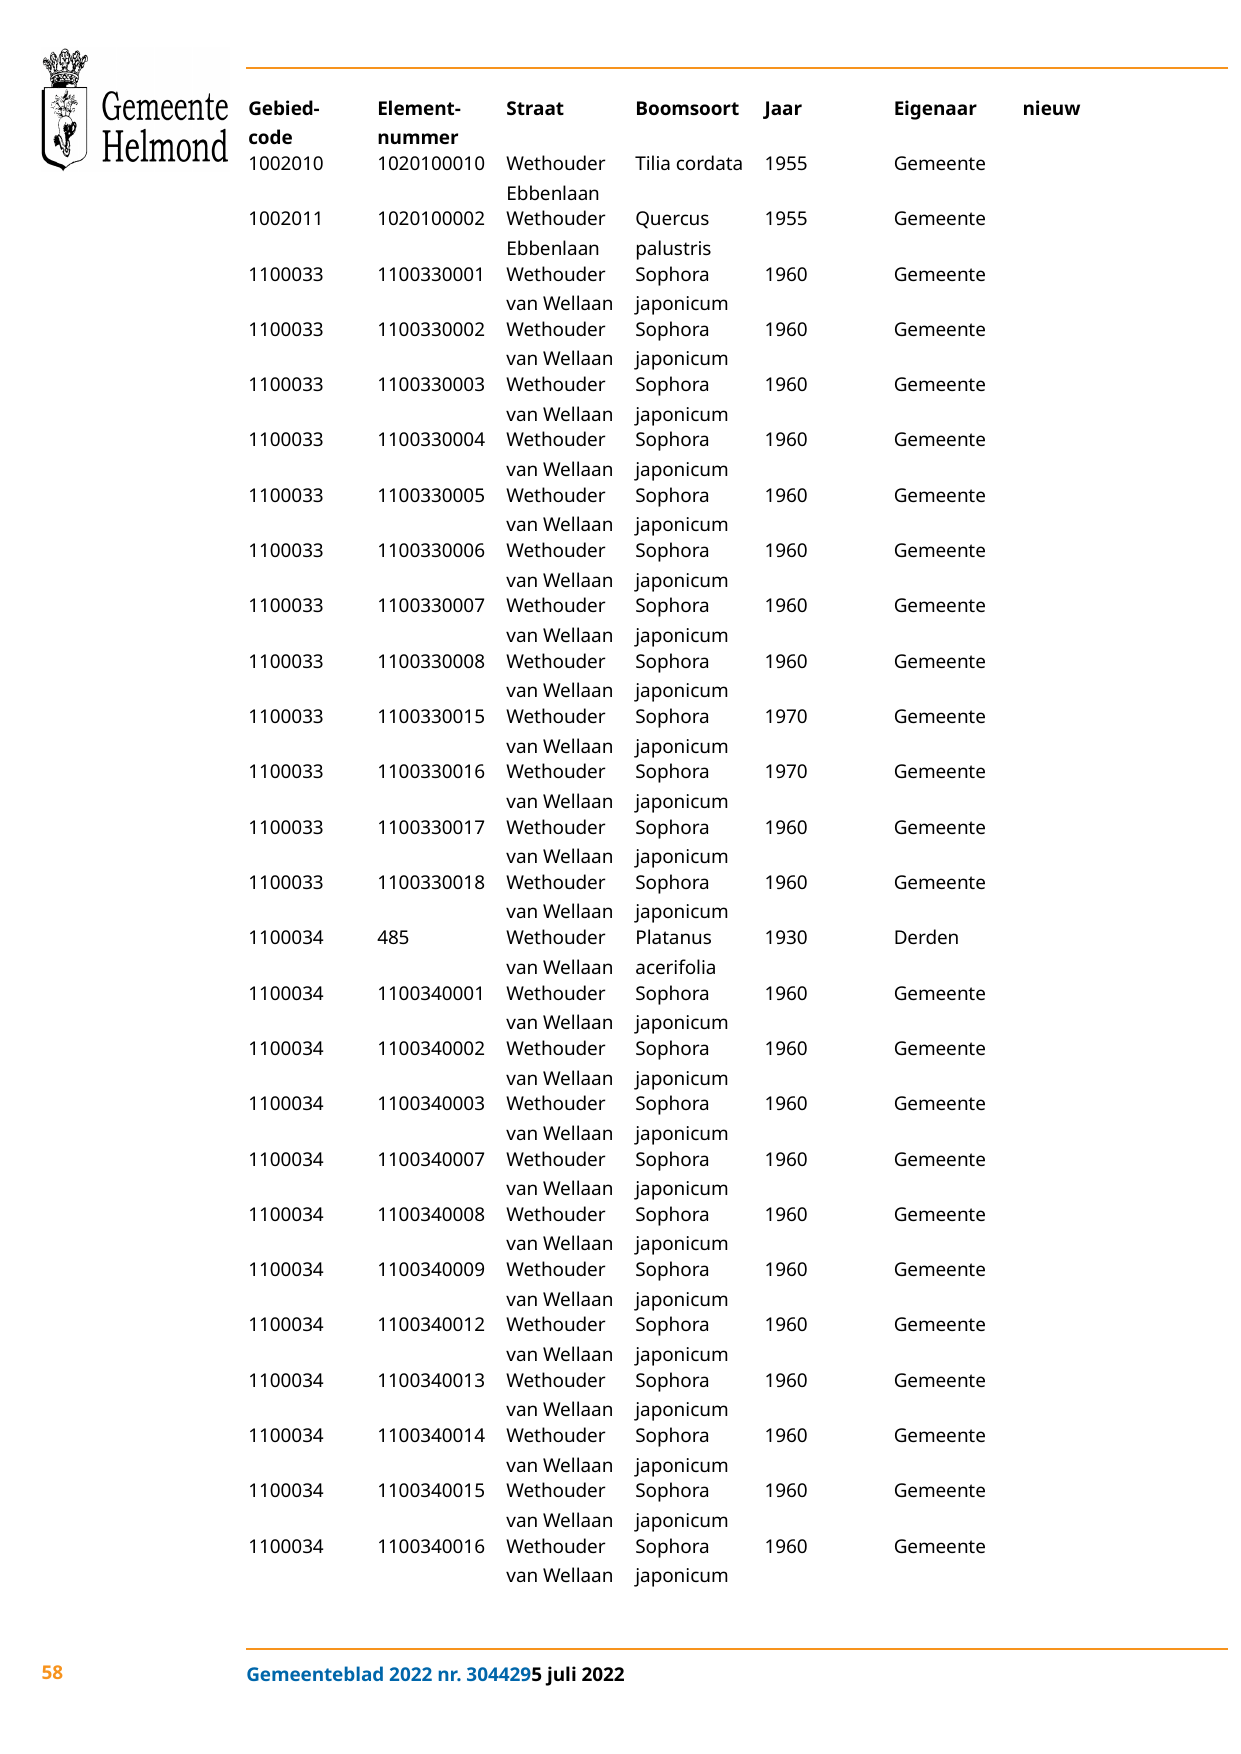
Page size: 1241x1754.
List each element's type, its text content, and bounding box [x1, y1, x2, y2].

table_cell 1100330007 [377, 593, 506, 648]
table_cell Wethouder van Wellaan [506, 1422, 635, 1478]
table_cell [1023, 648, 1152, 703]
table_cell 1960 [764, 371, 893, 427]
table_cell Gemeente [894, 703, 1022, 758]
table_cell [1023, 261, 1152, 316]
table_cell Gemeente [894, 1201, 1022, 1256]
table_cell 1960 [764, 648, 893, 703]
table_cell Wethouder van Wellaan [506, 1146, 635, 1201]
table_header Element-nummer [377, 95, 506, 150]
table_cell 1100034 [248, 1035, 377, 1090]
table_header Jaar [764, 95, 893, 150]
table_cell 1100034 [248, 1146, 377, 1201]
table_cell Wethouder Ebbenlaan [506, 150, 635, 205]
table_cell 1020100010 [377, 150, 506, 205]
table_cell 1960 [764, 1367, 893, 1422]
table_cell [1023, 1312, 1152, 1367]
table_cell 1960 [764, 261, 893, 316]
table_cell Sophora japonicum [635, 1256, 764, 1312]
table_cell Gemeente [894, 205, 1022, 261]
table_cell Wethouder van Wellaan [506, 1312, 635, 1367]
table_cell 1955 [764, 205, 893, 261]
table_cell 1100033 [248, 371, 377, 427]
table_cell 1960 [764, 1312, 893, 1367]
table_cell 1960 [764, 1256, 893, 1312]
table_cell 1100340015 [377, 1478, 506, 1533]
table_cell 1100033 [248, 703, 377, 758]
table_cell Gemeente [894, 759, 1022, 814]
table_cell 485 [377, 925, 506, 980]
table_cell 1100330016 [377, 759, 506, 814]
table_cell Gemeente [894, 1422, 1022, 1478]
table_cell 1100033 [248, 593, 377, 648]
table_cell Gemeente [894, 593, 1022, 648]
table_cell 1100034 [248, 1090, 377, 1146]
table_cell Wethouder van Wellaan [506, 759, 635, 814]
table_cell Gemeente [894, 1146, 1022, 1201]
table_cell Sophora japonicum [635, 482, 764, 537]
table_cell [1023, 759, 1152, 814]
table_cell [1023, 1201, 1152, 1256]
table_cell [1023, 1146, 1152, 1201]
table_cell 1960 [764, 980, 893, 1035]
table_cell 1100330018 [377, 869, 506, 924]
table_cell 1100340012 [377, 1312, 506, 1367]
table_cell 1100340002 [377, 1035, 506, 1090]
table_cell 1960 [764, 316, 893, 371]
table_cell 1002010 [248, 150, 377, 205]
table_cell 1100330015 [377, 703, 506, 758]
table_cell 1100034 [248, 1533, 377, 1588]
table_cell Gemeente [894, 980, 1022, 1035]
table_cell 1100033 [248, 261, 377, 316]
table_cell 1100033 [248, 482, 377, 537]
table_cell Wethouder van Wellaan [506, 814, 635, 869]
table_cell Wethouder van Wellaan [506, 427, 635, 482]
table_cell 1100034 [248, 1312, 377, 1367]
table_cell Sophora japonicum [635, 261, 764, 316]
table_cell 1100330008 [377, 648, 506, 703]
table_cell Wethouder Ebbenlaan [506, 205, 635, 261]
table_cell 1100033 [248, 869, 377, 924]
table_cell Sophora japonicum [635, 316, 764, 371]
table_cell 1020100002 [377, 205, 506, 261]
table_header Gebied- code [248, 95, 377, 150]
table_cell Wethouder van Wellaan [506, 980, 635, 1035]
table_cell Wethouder van Wellaan [506, 482, 635, 537]
table_cell [1023, 1256, 1152, 1312]
table_cell 1960 [764, 1478, 893, 1533]
table_cell 1100330002 [377, 316, 506, 371]
table_cell Gemeente [894, 316, 1022, 371]
table_cell Sophora japonicum [635, 537, 764, 593]
table_cell Wethouder van Wellaan [506, 1201, 635, 1256]
table_cell 1100340013 [377, 1367, 506, 1422]
table_cell Gemeente [894, 1533, 1022, 1588]
table_cell 1100034 [248, 1201, 377, 1256]
table_cell Wethouder van Wellaan [506, 261, 635, 316]
table_cell [1023, 205, 1152, 261]
table_cell [1023, 537, 1152, 593]
table_cell Wethouder van Wellaan [506, 1035, 635, 1090]
table_cell Gemeente [894, 648, 1022, 703]
table_cell [1023, 371, 1152, 427]
table_cell Wethouder van Wellaan [506, 1256, 635, 1312]
picture [41, 47, 231, 172]
table_cell 1100033 [248, 648, 377, 703]
table_cell Wethouder van Wellaan [506, 537, 635, 593]
table_cell [1023, 427, 1152, 482]
table_cell 1100033 [248, 427, 377, 482]
table_cell 1100330001 [377, 261, 506, 316]
table_cell 1970 [764, 759, 893, 814]
table_cell Tilia cordata [635, 150, 764, 205]
table_cell [1023, 925, 1152, 980]
table_cell Wethouder van Wellaan [506, 1090, 635, 1146]
table_cell Gemeente [894, 814, 1022, 869]
table_cell Platanus acerifolia [635, 925, 764, 980]
table_cell [1023, 316, 1152, 371]
table_cell Sophora japonicum [635, 1422, 764, 1478]
table_cell Wethouder van Wellaan [506, 1367, 635, 1422]
table_cell Gemeente [894, 869, 1022, 924]
table_cell 1960 [764, 1533, 893, 1588]
table_cell 1960 [764, 1035, 893, 1090]
table_cell 1960 [764, 1090, 893, 1146]
table_cell [1023, 814, 1152, 869]
table_cell Sophora japonicum [635, 648, 764, 703]
table_cell 1100033 [248, 814, 377, 869]
table_cell 1960 [764, 482, 893, 537]
table_cell Sophora japonicum [635, 869, 764, 924]
table_cell 1100330006 [377, 537, 506, 593]
table_cell Wethouder van Wellaan [506, 371, 635, 427]
table_cell [1023, 980, 1152, 1035]
table_cell Derden [894, 925, 1022, 980]
table_cell [1023, 1367, 1152, 1422]
table_cell Wethouder van Wellaan [506, 1533, 635, 1588]
table_cell 1960 [764, 869, 893, 924]
table_cell Sophora japonicum [635, 1035, 764, 1090]
table_cell 1100034 [248, 925, 377, 980]
table_cell Sophora japonicum [635, 1533, 764, 1588]
table_cell Sophora japonicum [635, 371, 764, 427]
table_cell Sophora japonicum [635, 980, 764, 1035]
table_cell 1100033 [248, 316, 377, 371]
table_cell 1100340008 [377, 1201, 506, 1256]
table_cell Wethouder van Wellaan [506, 925, 635, 980]
table_cell Gemeente [894, 482, 1022, 537]
table_cell 1970 [764, 703, 893, 758]
table_cell 1960 [764, 1146, 893, 1201]
table_cell 1960 [764, 1422, 893, 1478]
table_cell 1100033 [248, 537, 377, 593]
table_cell Sophora japonicum [635, 703, 764, 758]
table_cell Gemeente [894, 427, 1022, 482]
table_cell 1100340003 [377, 1090, 506, 1146]
table_cell [1023, 1090, 1152, 1146]
table_cell Sophora japonicum [635, 814, 764, 869]
table_cell Sophora japonicum [635, 1146, 764, 1201]
table_cell Gemeente [894, 537, 1022, 593]
table_cell 1100034 [248, 1422, 377, 1478]
table_cell Sophora japonicum [635, 1367, 764, 1422]
table_cell 1960 [764, 427, 893, 482]
table_header nieuw [1023, 95, 1152, 150]
table_cell Gemeente [894, 1035, 1022, 1090]
table_cell 1960 [764, 537, 893, 593]
table_cell 1100340014 [377, 1422, 506, 1478]
table_cell Sophora japonicum [635, 1312, 764, 1367]
table_cell 1100330003 [377, 371, 506, 427]
table_cell Wethouder van Wellaan [506, 1478, 635, 1533]
table_cell Gemeente [894, 261, 1022, 316]
table_cell 1100330005 [377, 482, 506, 537]
table_cell 1960 [764, 593, 893, 648]
table_cell Gemeente [894, 1312, 1022, 1367]
table_cell 1100340009 [377, 1256, 506, 1312]
table_cell 1002011 [248, 205, 377, 261]
table_cell Sophora japonicum [635, 1478, 764, 1533]
table_cell Wethouder van Wellaan [506, 593, 635, 648]
table_header Straat [506, 95, 635, 150]
table_cell 1100330004 [377, 427, 506, 482]
table_cell [1023, 1533, 1152, 1588]
table_cell Gemeente [894, 371, 1022, 427]
table_cell [1023, 1035, 1152, 1090]
table_cell Wethouder van Wellaan [506, 316, 635, 371]
table_cell 1100340007 [377, 1146, 506, 1201]
table_header Eigenaar [894, 95, 1022, 150]
table_cell Gemeente [894, 150, 1022, 205]
table_cell [1023, 869, 1152, 924]
table_cell 1100330017 [377, 814, 506, 869]
table_cell [1023, 1422, 1152, 1478]
table_cell 1960 [764, 1201, 893, 1256]
table_cell Wethouder van Wellaan [506, 703, 635, 758]
table_cell 1100034 [248, 1367, 377, 1422]
table_cell Gemeente [894, 1478, 1022, 1533]
table_cell [1023, 1478, 1152, 1533]
table_cell [1023, 593, 1152, 648]
table_cell Wethouder van Wellaan [506, 648, 635, 703]
table_cell 1960 [764, 814, 893, 869]
table_cell 1100340016 [377, 1533, 506, 1588]
table_cell 1100340001 [377, 980, 506, 1035]
table_cell 1100033 [248, 759, 377, 814]
table_cell Gemeente [894, 1090, 1022, 1146]
table_cell 1100034 [248, 980, 377, 1035]
table_cell 1955 [764, 150, 893, 205]
table_cell [1023, 150, 1152, 205]
table_cell Sophora japonicum [635, 593, 764, 648]
table_cell 1930 [764, 925, 893, 980]
table_cell [1023, 703, 1152, 758]
table_cell Sophora japonicum [635, 427, 764, 482]
table_cell 1100034 [248, 1478, 377, 1533]
table_cell 1100034 [248, 1256, 377, 1312]
table_cell Sophora japonicum [635, 1090, 764, 1146]
table_cell Sophora japonicum [635, 1201, 764, 1256]
table_cell Wethouder van Wellaan [506, 869, 635, 924]
table_cell Sophora japonicum [635, 759, 764, 814]
table_cell Gemeente [894, 1256, 1022, 1312]
table_header Boomsoort [635, 95, 764, 150]
table_cell [1023, 482, 1152, 537]
table_cell Quercus palustris [635, 205, 764, 261]
table_cell Gemeente [894, 1367, 1022, 1422]
